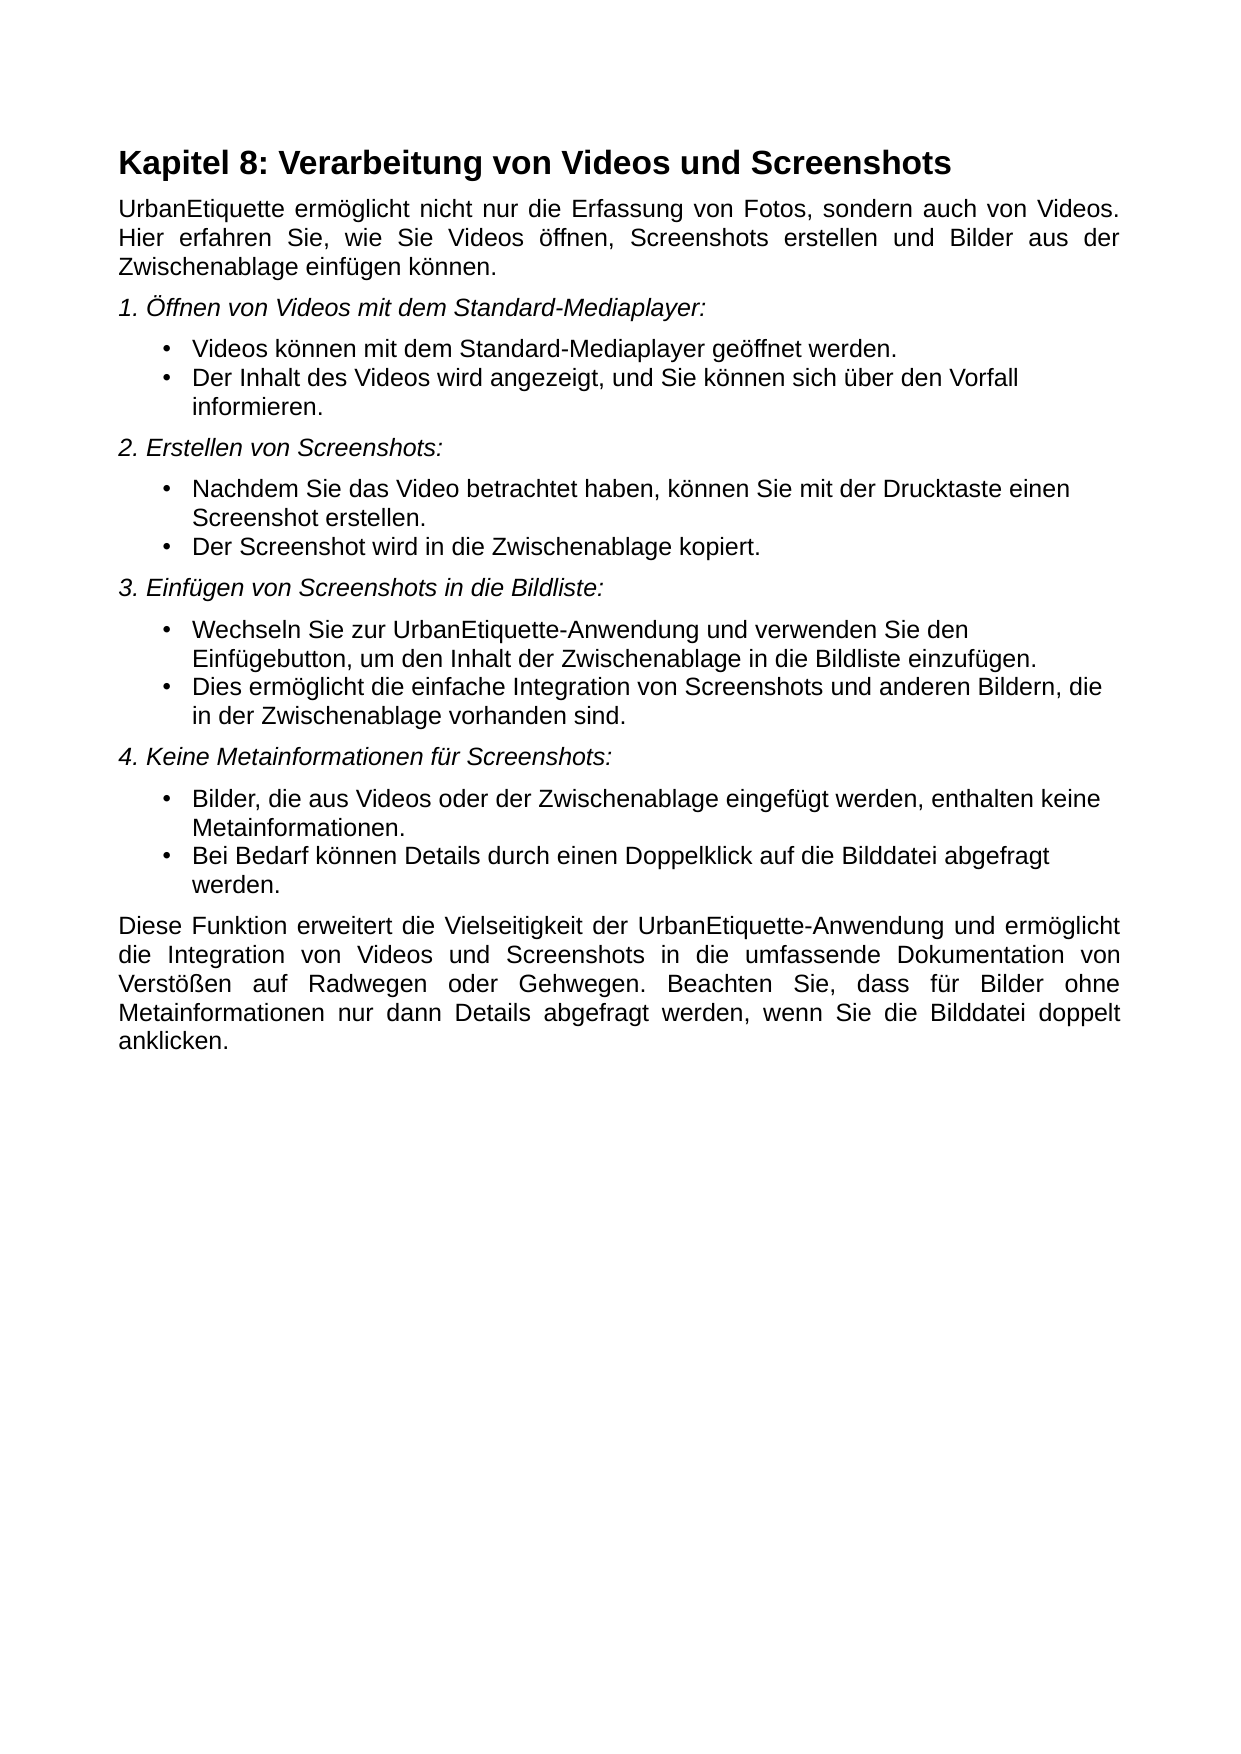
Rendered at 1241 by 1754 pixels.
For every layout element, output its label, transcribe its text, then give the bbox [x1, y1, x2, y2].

text Diese Funktion erweitert die Vielseitigkeit der UrbanEtiquette-Anwendung und ermöglicht die Integration von Videos und Screenshots in die umfassende Dokumentation von Verstößen auf Radwegen oder Gehwegen. Beachten Sie, dass für Bilder ohne Metainformationen nur dann Details abgefragt werden, wenn Sie die Bilddatei doppelt anklicken. [118, 911, 1122, 1055]
subtitle Kapitel 8: Verarbeitung von Videos und Screenshots [118, 143, 1122, 182]
list Nachdem Sie das Video betrachtet haben, können Sie mit der Drucktaste einen Screenshot erstellen. [162, 474, 1122, 532]
list Wechseln Sie zur UrbanEtiquette-Anwendung und verwenden Sie den Einfügebutton, um den Inhalt der Zwischenablage in die Bildliste einzufügen. [162, 615, 1122, 672]
text 4. Keine Metainformationen für Screenshots: [118, 742, 1122, 771]
text 1. Öffnen von Videos mit dem Standard-Mediaplayer: [118, 293, 1122, 322]
text 3. Einfügen von Screenshots in die Bildliste: [118, 573, 1122, 602]
text UrbanEtiquette ermöglicht nicht nur die Erfassung von Fotos, sondern auch von Videos. Hier erfahren Sie, wie Sie Videos öffnen, Screenshots erstellen und Bilder aus der Zwischenablage einfügen können. [118, 194, 1122, 281]
list Videos können mit dem Standard-Mediaplayer geöffnet werden. [162, 334, 1122, 363]
text 2. Erstellen von Screenshots: [118, 433, 1122, 462]
list Dies ermöglicht die einfache Integration von Screenshots und anderen Bildern, die in der Zwischenablage vorhanden sind. [162, 672, 1122, 730]
list Bilder, die aus Videos oder der Zwischenablage eingefügt werden, enthalten keine Metainformationen. [162, 784, 1122, 841]
list Der Screenshot wird in die Zwischenablage kopiert. [162, 532, 1122, 561]
list Der Inhalt des Videos wird angezeigt, und Sie können sich über den Vorfall informieren. [162, 363, 1122, 421]
list Bei Bedarf können Details durch einen Doppelklick auf die Bilddatei abgefragt werden. [162, 841, 1122, 899]
